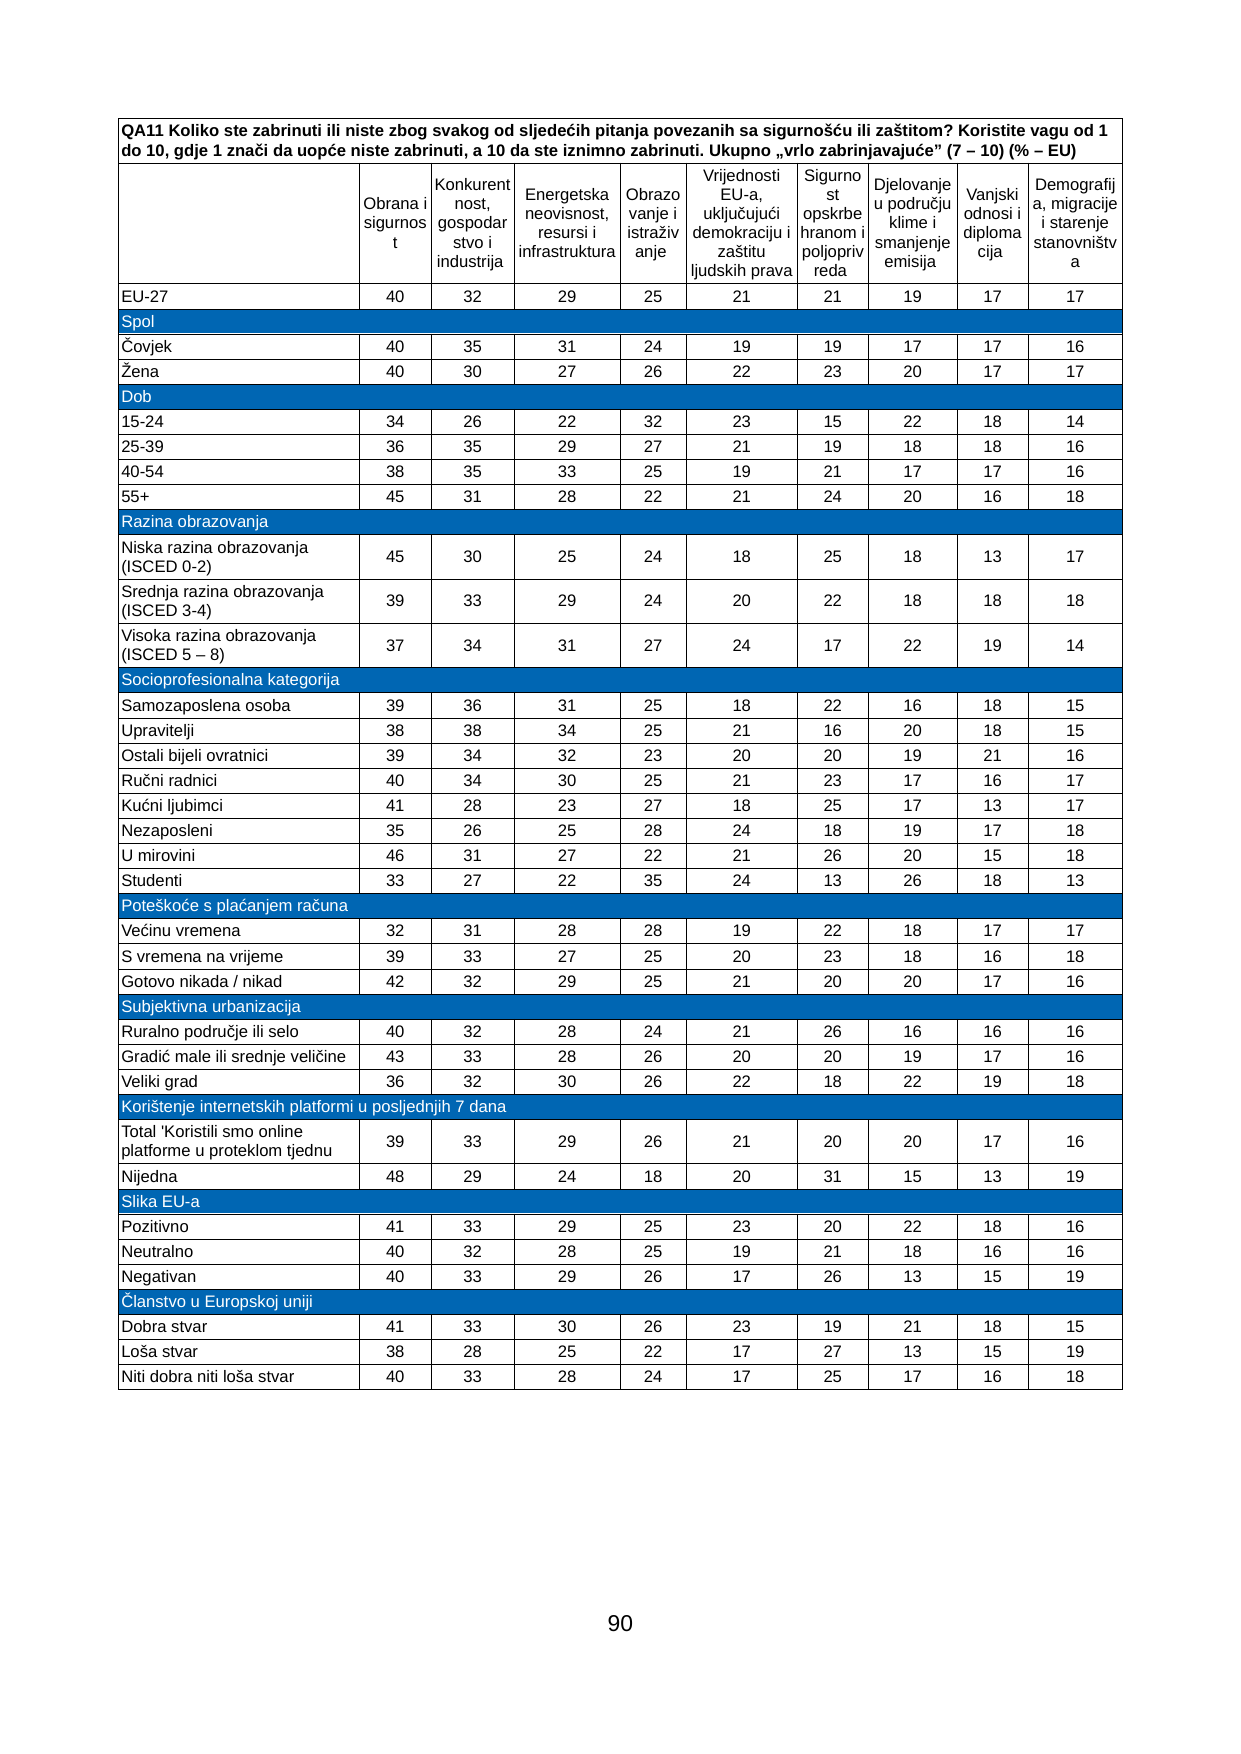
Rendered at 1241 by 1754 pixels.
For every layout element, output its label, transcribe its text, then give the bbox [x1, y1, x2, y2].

table_cell 32 [515, 744, 620, 768]
table_cell 19 [798, 1315, 868, 1339]
table_cell 28 [515, 1045, 620, 1069]
table_cell 23 [798, 944, 868, 968]
table_cell 46 [360, 844, 431, 868]
table_cell 18 [958, 580, 1028, 623]
table_cell 14 [1029, 410, 1122, 434]
table_cell 32 [360, 919, 431, 943]
table_cell 24 [515, 1164, 620, 1188]
table_cell 28 [515, 1240, 620, 1264]
table_cell 25-39 [119, 435, 359, 459]
table_cell Vanjski odnosi i diplomacija [958, 164, 1028, 283]
table_cell 17 [958, 360, 1028, 384]
table_cell 26 [621, 1315, 686, 1339]
table_cell 34 [432, 624, 514, 667]
table_cell 21 [798, 460, 868, 484]
table_cell 25 [798, 535, 868, 579]
table_cell 22 [621, 485, 686, 509]
table_cell 20 [687, 580, 797, 623]
table_cell 22 [687, 360, 797, 384]
table_cell 25 [798, 1365, 868, 1389]
table_cell 24 [687, 624, 797, 667]
table_cell 26 [798, 1265, 868, 1289]
table_cell 16 [1029, 970, 1122, 993]
table_cell 17 [1029, 769, 1122, 793]
table_cell 26 [869, 869, 957, 893]
table_cell Pozitivno [119, 1215, 359, 1239]
table_cell Poteškoće s plaćanjem računa [119, 894, 1122, 918]
table_cell Negativan [119, 1265, 359, 1289]
table_cell 38 [360, 1340, 431, 1364]
table_cell 25 [621, 719, 686, 742]
table_cell 29 [432, 1164, 514, 1188]
table_cell 33 [432, 580, 514, 623]
table_cell 31 [432, 844, 514, 868]
table_cell 32 [621, 410, 686, 434]
table_cell 24 [621, 1020, 686, 1044]
table_cell 18 [1029, 485, 1122, 509]
table_cell Vrijednosti EU-a, uključujući demokraciju i zaštitu ljudskih prava [687, 164, 797, 283]
table_cell Veliki grad [119, 1070, 359, 1094]
table_cell EU-27 [119, 284, 359, 308]
table_cell 21 [958, 744, 1028, 768]
table_cell 23 [798, 769, 868, 793]
table_cell 13 [1029, 869, 1122, 893]
table_cell 40 [360, 335, 431, 359]
table_cell 15 [1029, 1315, 1122, 1339]
table_cell 21 [687, 1020, 797, 1044]
table_cell 17 [798, 624, 868, 667]
table_cell 24 [621, 335, 686, 359]
table_cell 20 [798, 1215, 868, 1239]
table_cell Visoka razina obrazovanja (ISCED 5 – 8) [119, 624, 359, 667]
table_cell 18 [1029, 580, 1122, 623]
table_cell 20 [869, 485, 957, 509]
table_cell 16 [958, 769, 1028, 793]
table_cell Konkurentnost, gospodarstvo i industrija [432, 164, 514, 283]
table_cell 35 [621, 869, 686, 893]
table_cell 26 [621, 1265, 686, 1289]
table_cell Čovjek [119, 335, 359, 359]
table_cell 20 [687, 1045, 797, 1069]
table_cell 18 [958, 693, 1028, 717]
table_cell 18 [869, 535, 957, 579]
table_cell 45 [360, 535, 431, 579]
table_cell 20 [798, 970, 868, 993]
table_cell 13 [958, 794, 1028, 818]
table_cell 16 [958, 1020, 1028, 1044]
table_cell 17 [1029, 360, 1122, 384]
table_cell 21 [687, 485, 797, 509]
table_cell 29 [515, 284, 620, 308]
table_cell Korištenje internetskih platformi u posljednjih 7 dana [119, 1095, 1122, 1119]
table_cell 19 [958, 1070, 1028, 1094]
table_cell 16 [1029, 1020, 1122, 1044]
table_cell Nezaposleni [119, 819, 359, 843]
table_cell 27 [515, 844, 620, 868]
table_cell Neutralno [119, 1240, 359, 1264]
table_cell 24 [621, 1365, 686, 1389]
table_cell Niska razina obrazovanja (ISCED 0-2) [119, 535, 359, 579]
table_cell 28 [432, 1340, 514, 1364]
table_cell 16 [798, 719, 868, 742]
table_cell 28 [515, 919, 620, 943]
table_cell 15 [958, 1340, 1028, 1364]
table_cell 22 [798, 580, 868, 623]
table_cell 29 [515, 1120, 620, 1163]
table_cell 43 [360, 1045, 431, 1069]
table_cell 17 [958, 284, 1028, 308]
table_cell 21 [798, 284, 868, 308]
table_cell 31 [515, 335, 620, 359]
table_cell 18 [687, 693, 797, 717]
table_cell 19 [958, 624, 1028, 667]
table_cell 24 [798, 485, 868, 509]
table_cell 27 [432, 869, 514, 893]
table_cell 18 [1029, 1070, 1122, 1094]
table_cell 45 [360, 485, 431, 509]
table_cell 19 [687, 460, 797, 484]
table_cell 18 [1029, 944, 1122, 968]
table_cell 28 [432, 794, 514, 818]
table_cell 29 [515, 1265, 620, 1289]
table_cell 31 [432, 919, 514, 943]
table_cell 23 [687, 1215, 797, 1239]
table_cell 25 [621, 284, 686, 308]
table_cell [119, 164, 359, 283]
table_cell 48 [360, 1164, 431, 1188]
table_cell 31 [798, 1164, 868, 1188]
table_cell 26 [621, 1120, 686, 1163]
table_cell 17 [869, 460, 957, 484]
table_cell Total 'Koristili smo online platforme u proteklom tjednu [119, 1120, 359, 1163]
table_cell 17 [958, 819, 1028, 843]
table_cell 35 [432, 335, 514, 359]
table_cell 16 [1029, 335, 1122, 359]
table_cell 20 [687, 944, 797, 968]
table_cell 38 [432, 719, 514, 742]
table_cell 14 [1029, 624, 1122, 667]
table_cell 25 [515, 819, 620, 843]
table_cell 33 [432, 944, 514, 968]
table_cell 32 [432, 1240, 514, 1264]
table_cell 18 [958, 1215, 1028, 1239]
table_cell 16 [869, 1020, 957, 1044]
table_cell 39 [360, 744, 431, 768]
table_cell 18 [958, 410, 1028, 434]
table_cell 17 [958, 970, 1028, 993]
table_cell 34 [360, 410, 431, 434]
table_cell 16 [1029, 460, 1122, 484]
table_cell 27 [798, 1340, 868, 1364]
table_cell 30 [432, 535, 514, 579]
table_cell 15 [958, 844, 1028, 868]
table_cell 33 [432, 1265, 514, 1289]
table_cell 17 [958, 1120, 1028, 1163]
table_cell 17 [1029, 284, 1122, 308]
table_cell Spol [119, 310, 1122, 333]
table_cell 33 [432, 1315, 514, 1339]
table_cell 24 [687, 869, 797, 893]
table_cell 18 [869, 435, 957, 459]
table_cell 25 [621, 693, 686, 717]
table_cell 28 [515, 485, 620, 509]
table_cell Žena [119, 360, 359, 384]
table_cell 25 [621, 1215, 686, 1239]
table_cell 25 [621, 460, 686, 484]
table_cell 27 [621, 624, 686, 667]
table_cell 29 [515, 1215, 620, 1239]
table_cell 17 [958, 460, 1028, 484]
table_cell Članstvo u Europskoj uniji [119, 1290, 1122, 1314]
table_cell Obrazovanje i istraživanje [621, 164, 686, 283]
table_cell S vremena na vrijeme [119, 944, 359, 968]
table_cell 19 [869, 744, 957, 768]
table_cell 21 [687, 284, 797, 308]
table_cell 29 [515, 435, 620, 459]
table_cell Loša stvar [119, 1340, 359, 1364]
table_cell 22 [515, 869, 620, 893]
table_cell 24 [621, 535, 686, 579]
table_cell Većinu vremena [119, 919, 359, 943]
table_cell 29 [515, 580, 620, 623]
table_cell 18 [869, 944, 957, 968]
table_cell 20 [869, 1120, 957, 1163]
table_cell 35 [432, 460, 514, 484]
table_cell 18 [958, 435, 1028, 459]
table_cell 18 [958, 869, 1028, 893]
table_cell 22 [798, 919, 868, 943]
table_cell 16 [1029, 1215, 1122, 1239]
table_cell 34 [432, 769, 514, 793]
table_cell 25 [621, 970, 686, 993]
table_cell 16 [1029, 1240, 1122, 1264]
table_cell 22 [687, 1070, 797, 1094]
table_cell 32 [432, 284, 514, 308]
table_cell 15 [798, 410, 868, 434]
table_cell 20 [869, 844, 957, 868]
table_cell 23 [687, 1315, 797, 1339]
table_cell 33 [432, 1045, 514, 1069]
table_cell Socioprofesionalna kategorija [119, 668, 1122, 692]
table_cell 15-24 [119, 410, 359, 434]
table_cell 26 [432, 819, 514, 843]
table_cell 30 [432, 360, 514, 384]
table_cell 13 [798, 869, 868, 893]
table_cell 26 [621, 1045, 686, 1069]
table_cell 22 [798, 693, 868, 717]
table_cell 17 [958, 335, 1028, 359]
table_cell 21 [687, 970, 797, 993]
table_cell Upravitelji [119, 719, 359, 742]
table_cell Djelovanje u području klime i smanjenje emisija [869, 164, 957, 283]
table_cell 16 [958, 1240, 1028, 1264]
table_cell 22 [869, 1070, 957, 1094]
table_cell 31 [515, 624, 620, 667]
table_cell 25 [515, 535, 620, 579]
table_cell 40 [360, 1265, 431, 1289]
table_cell 40 [360, 284, 431, 308]
table_cell Dobra stvar [119, 1315, 359, 1339]
table_cell 19 [687, 919, 797, 943]
table_cell 25 [621, 944, 686, 968]
table_cell 40 [360, 360, 431, 384]
table_cell 41 [360, 794, 431, 818]
table_cell 13 [958, 1164, 1028, 1188]
table_cell 22 [869, 410, 957, 434]
table_cell 18 [687, 535, 797, 579]
table_cell Ručni radnici [119, 769, 359, 793]
table_cell 17 [869, 769, 957, 793]
table_cell 22 [621, 1340, 686, 1364]
table_cell 19 [687, 1240, 797, 1264]
table_cell 27 [515, 360, 620, 384]
table_cell 32 [432, 1020, 514, 1044]
table_cell 39 [360, 1120, 431, 1163]
table_cell 19 [1029, 1340, 1122, 1364]
table_cell 17 [1029, 794, 1122, 818]
table_cell Dob [119, 385, 1122, 409]
table_cell 32 [432, 970, 514, 993]
table_cell 18 [798, 819, 868, 843]
table_cell 40 [360, 1365, 431, 1389]
table_cell 18 [621, 1164, 686, 1188]
table_cell 28 [515, 1020, 620, 1044]
table_cell Niti dobra niti loša stvar [119, 1365, 359, 1389]
table_cell 21 [687, 719, 797, 742]
table_cell 31 [432, 485, 514, 509]
table_cell 25 [798, 794, 868, 818]
table_cell 26 [432, 410, 514, 434]
table_cell 23 [687, 410, 797, 434]
table_cell 25 [515, 1340, 620, 1364]
table_cell 20 [687, 744, 797, 768]
table_cell 25 [621, 769, 686, 793]
table_cell 30 [515, 769, 620, 793]
table_cell 21 [687, 844, 797, 868]
table_cell 16 [1029, 1120, 1122, 1163]
table_cell 13 [869, 1265, 957, 1289]
table_cell 15 [1029, 693, 1122, 717]
table_cell 30 [515, 1070, 620, 1094]
table_cell 19 [869, 1045, 957, 1069]
table_cell 18 [958, 1315, 1028, 1339]
table_cell 18 [869, 580, 957, 623]
table_cell 23 [515, 794, 620, 818]
table_cell 37 [360, 624, 431, 667]
table_cell 39 [360, 580, 431, 623]
table_cell 20 [869, 719, 957, 742]
table_cell 28 [621, 819, 686, 843]
table_cell 33 [360, 869, 431, 893]
table_cell 40 [360, 769, 431, 793]
table_cell 18 [958, 719, 1028, 742]
table_cell 38 [360, 460, 431, 484]
table_cell 27 [515, 944, 620, 968]
table_cell 19 [869, 819, 957, 843]
table_cell 28 [515, 1365, 620, 1389]
table_cell 25 [621, 1240, 686, 1264]
table_cell 17 [869, 1365, 957, 1389]
table_cell 18 [798, 1070, 868, 1094]
table_cell 21 [687, 435, 797, 459]
table_cell 33 [432, 1365, 514, 1389]
table_cell 20 [687, 1164, 797, 1188]
table_cell Srednja razina obrazovanja (ISCED 3-4) [119, 580, 359, 623]
table_cell 13 [869, 1340, 957, 1364]
table_cell Ruralno područje ili selo [119, 1020, 359, 1044]
table_cell 18 [869, 919, 957, 943]
table_cell 18 [1029, 844, 1122, 868]
table_cell 15 [869, 1164, 957, 1188]
table_cell 17 [687, 1365, 797, 1389]
table_cell 28 [621, 919, 686, 943]
table_cell 32 [432, 1070, 514, 1094]
table_cell 17 [958, 919, 1028, 943]
table_cell 24 [621, 580, 686, 623]
table_cell 16 [958, 944, 1028, 968]
table_cell 40-54 [119, 460, 359, 484]
table_cell 18 [869, 1240, 957, 1264]
table_cell 33 [432, 1215, 514, 1239]
table_header QA11 Koliko ste zabrinuti ili niste zbog svakog od sljedećih pitanja povezanih sa sigurnošću ili zaštitom? Koristite vagu od 1 do 10, gdje 1 znači da uopće niste zabrinuti, a 10 da ste iznimno zabrinuti. Ukupno „vrlo zabrinjavajuće” (7 – 10) (% – EU) [119, 119, 1122, 162]
table_cell 19 [1029, 1164, 1122, 1188]
table_cell 40 [360, 1020, 431, 1044]
table_cell 23 [621, 744, 686, 768]
table_cell 26 [621, 1070, 686, 1094]
table_cell 35 [432, 435, 514, 459]
table_cell 40 [360, 1240, 431, 1264]
table_cell Demografija, migracije i starenje stanovništva [1029, 164, 1122, 283]
table_cell 27 [621, 435, 686, 459]
table_cell 29 [515, 970, 620, 993]
table_cell 23 [798, 360, 868, 384]
table_cell 13 [958, 535, 1028, 579]
table_cell 19 [798, 335, 868, 359]
table_cell 16 [1029, 744, 1122, 768]
table_cell 17 [1029, 919, 1122, 943]
table_cell 16 [1029, 1045, 1122, 1069]
table_cell 30 [515, 1315, 620, 1339]
table_cell Slika EU-a [119, 1190, 1122, 1213]
table_cell Gradić male ili srednje veličine [119, 1045, 359, 1069]
table_cell Razina obrazovanja [119, 510, 1122, 534]
table_cell 17 [1029, 535, 1122, 579]
table_cell U mirovini [119, 844, 359, 868]
table_cell 26 [798, 1020, 868, 1044]
table_cell 21 [798, 1240, 868, 1264]
table_cell 19 [798, 435, 868, 459]
table_cell 34 [515, 719, 620, 742]
table_cell 36 [360, 435, 431, 459]
table_cell 19 [869, 284, 957, 308]
table_cell 18 [687, 794, 797, 818]
table_cell 19 [687, 335, 797, 359]
table_cell 35 [360, 819, 431, 843]
table_cell 22 [869, 624, 957, 667]
table_cell 24 [687, 819, 797, 843]
table_cell 17 [687, 1265, 797, 1289]
table_cell 15 [1029, 719, 1122, 742]
table_cell 22 [621, 844, 686, 868]
table_cell 26 [798, 844, 868, 868]
table_cell 20 [798, 1120, 868, 1163]
table_cell 41 [360, 1215, 431, 1239]
table_cell 20 [798, 1045, 868, 1069]
table_cell Ostali bijeli ovratnici [119, 744, 359, 768]
table_cell 21 [869, 1315, 957, 1339]
table_cell 39 [360, 944, 431, 968]
table_cell Gotovo nikada / nikad [119, 970, 359, 993]
table_cell Energetska neovisnost, resursi i infrastruktura [515, 164, 620, 283]
table_cell Kućni ljubimci [119, 794, 359, 818]
table_cell 21 [687, 1120, 797, 1163]
table_cell 34 [432, 744, 514, 768]
table_cell Studenti [119, 869, 359, 893]
table_cell 16 [869, 693, 957, 717]
table_cell 17 [958, 1045, 1028, 1069]
table_cell 20 [869, 360, 957, 384]
table_cell 27 [621, 794, 686, 818]
table_cell 16 [1029, 435, 1122, 459]
table_cell Obrana i sigurnost [360, 164, 431, 283]
table_cell Samozaposlena osoba [119, 693, 359, 717]
table_cell 22 [869, 1215, 957, 1239]
table_cell 17 [869, 794, 957, 818]
table_cell 42 [360, 970, 431, 993]
table_cell 19 [1029, 1265, 1122, 1289]
table_cell 38 [360, 719, 431, 742]
table_cell 16 [958, 1365, 1028, 1389]
table_cell Subjektivna urbanizacija [119, 995, 1122, 1019]
table_cell 31 [515, 693, 620, 717]
table_cell Nijedna [119, 1164, 359, 1188]
table_cell 16 [958, 485, 1028, 509]
table_cell 26 [621, 360, 686, 384]
table_cell 21 [687, 769, 797, 793]
table_cell 55+ [119, 485, 359, 509]
table_cell 20 [869, 970, 957, 993]
table_cell Sigurnost opskrbe hranom i poljoprivreda [798, 164, 868, 283]
table_cell 17 [869, 335, 957, 359]
table_cell 39 [360, 693, 431, 717]
table_cell 36 [432, 693, 514, 717]
table_cell 36 [360, 1070, 431, 1094]
table_cell 15 [958, 1265, 1028, 1289]
table_cell 33 [515, 460, 620, 484]
table_cell 18 [1029, 819, 1122, 843]
table_cell 17 [687, 1340, 797, 1364]
table_cell 33 [432, 1120, 514, 1163]
table_cell 20 [798, 744, 868, 768]
table_cell 41 [360, 1315, 431, 1339]
table_cell 18 [1029, 1365, 1122, 1389]
table_cell 22 [515, 410, 620, 434]
